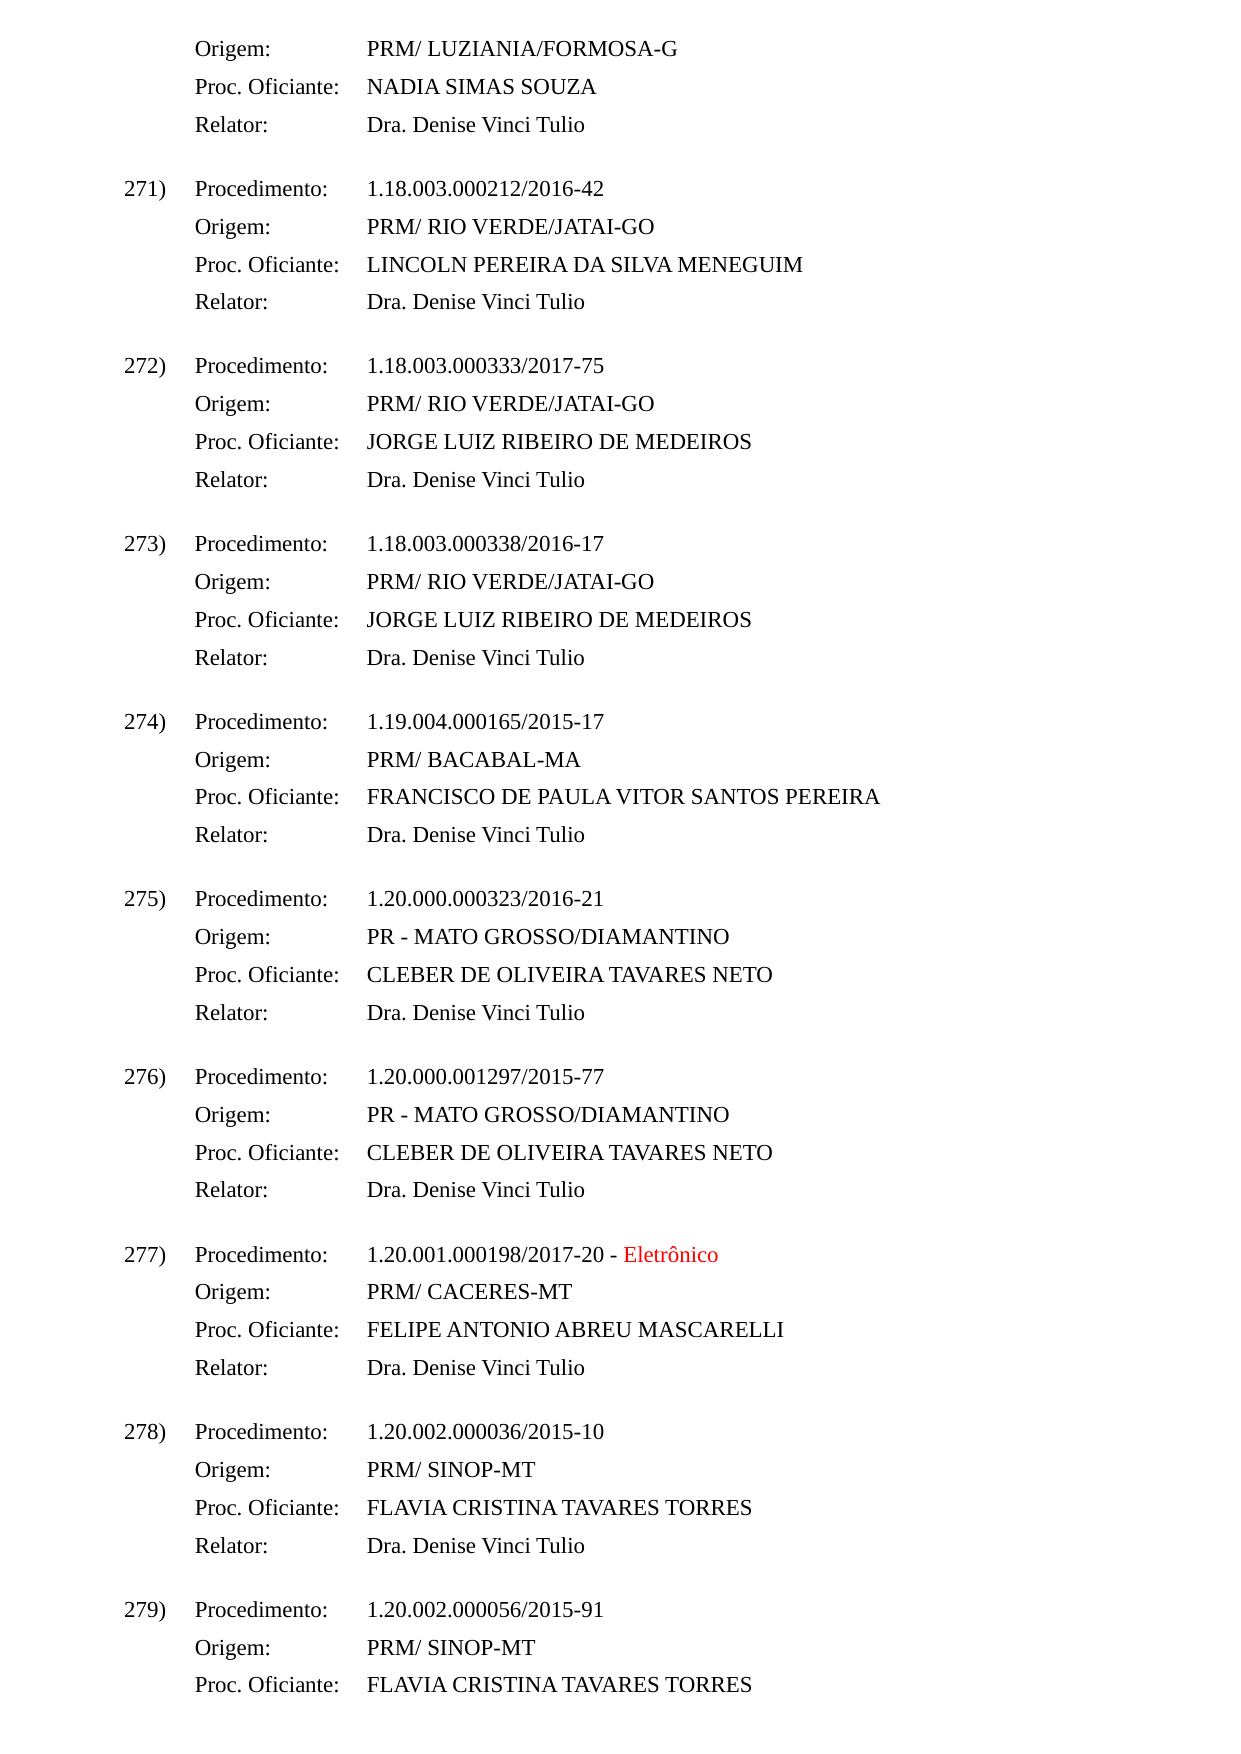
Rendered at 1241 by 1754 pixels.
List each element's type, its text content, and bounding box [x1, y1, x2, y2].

table_cell [118, 638, 189, 676]
table_header 277) [118, 1235, 189, 1273]
table_cell FRANCISCO DE PAULA VITOR SANTOS PEREIRA [361, 778, 1122, 816]
table_header Procedimento: [189, 880, 361, 917]
table_cell Origem: [189, 385, 361, 422]
table_cell PR - MATO GROSSO/DIAMANTINO [361, 1095, 1122, 1133]
table_cell PRM/ SINOP-MT [361, 1628, 1122, 1666]
table_cell PR - MATO GROSSO/DIAMANTINO [361, 918, 1122, 955]
table_cell [118, 207, 189, 245]
table_cell CLEBER DE OLIVEIRA TAVARES NETO [361, 955, 1122, 993]
table_cell [118, 1488, 189, 1526]
table_header Procedimento: [189, 1057, 361, 1095]
table_cell FLAVIA CRISTINA TAVARES TORRES [361, 1488, 1122, 1526]
table_cell Relator: [189, 638, 361, 676]
table_header 1.18.003.000212/2016-42 [361, 169, 1122, 207]
table_header Procedimento: [189, 347, 361, 385]
table_header 274) [118, 702, 189, 740]
table_cell Relator: [189, 105, 361, 143]
table_cell [118, 385, 189, 422]
table_cell [118, 245, 189, 283]
table_header 1.20.000.000323/2016-21 [361, 880, 1122, 917]
table_cell Proc. Oficiante: [189, 600, 361, 638]
table_cell Proc. Oficiante: [189, 778, 361, 816]
table_header Procedimento: [189, 702, 361, 740]
table_cell Dra. Denise Vinci Tulio [361, 1526, 1122, 1564]
table_cell Proc. Oficiante: [189, 955, 361, 993]
table_cell [118, 423, 189, 460]
table_header 1.19.004.000165/2015-17 [361, 702, 1122, 740]
table_cell [118, 67, 189, 105]
table_cell [118, 1348, 189, 1386]
table_header 272) [118, 347, 189, 385]
table_cell [118, 1526, 189, 1564]
table_cell [118, 1311, 189, 1348]
table_cell PRM/ BACABAL-MA [361, 740, 1122, 778]
table_cell CLEBER DE OLIVEIRA TAVARES NETO [361, 1133, 1122, 1171]
table_cell Dra. Denise Vinci Tulio [361, 816, 1122, 853]
table_cell Relator: [189, 1526, 361, 1564]
table_cell [118, 1095, 189, 1133]
table_cell [118, 1628, 189, 1666]
table_header 273) [118, 525, 189, 562]
table_cell Proc. Oficiante: [189, 1488, 361, 1526]
table_header 276) [118, 1057, 189, 1095]
table_cell [118, 778, 189, 816]
table_cell PRM/ CACERES-MT [361, 1273, 1122, 1311]
table_cell Origem: [189, 740, 361, 778]
table_cell Proc. Oficiante: [189, 245, 361, 283]
table_cell NADIA SIMAS SOUZA [361, 67, 1122, 105]
table_cell Proc. Oficiante: [189, 67, 361, 105]
table_cell Proc. Oficiante: [189, 1666, 361, 1703]
table_cell Origem: [189, 1628, 361, 1666]
table_cell Dra. Denise Vinci Tulio [361, 460, 1122, 498]
table_cell Proc. Oficiante: [189, 1311, 361, 1348]
table_cell [118, 30, 189, 67]
table_cell Origem: [189, 1273, 361, 1311]
table_cell [118, 918, 189, 955]
table_cell FELIPE ANTONIO ABREU MASCARELLI [361, 1311, 1122, 1348]
table_cell PRM/ SINOP-MT [361, 1450, 1122, 1488]
table_cell Origem: [189, 562, 361, 600]
table_header 1.18.003.000338/2016-17 [361, 525, 1122, 562]
table_cell LINCOLN PEREIRA DA SILVA MENEGUIM [361, 245, 1122, 283]
table_header Procedimento: [189, 1413, 361, 1450]
table_header Procedimento: [189, 1235, 361, 1273]
table_cell Relator: [189, 1348, 361, 1386]
table_header 1.20.000.001297/2015-77 [361, 1057, 1122, 1095]
table_header 271) [118, 169, 189, 207]
table_cell [118, 600, 189, 638]
table_cell Relator: [189, 1171, 361, 1208]
table_cell [118, 1666, 189, 1703]
table_cell Relator: [189, 283, 361, 321]
table_cell Relator: [189, 816, 361, 853]
table_header 1.20.001.000198/2017-20 - Eletrônico [361, 1235, 1122, 1273]
table_cell Relator: [189, 460, 361, 498]
table_header Procedimento: [189, 525, 361, 562]
table_cell Dra. Denise Vinci Tulio [361, 283, 1122, 321]
table_header 279) [118, 1590, 189, 1628]
table_cell Dra. Denise Vinci Tulio [361, 1171, 1122, 1208]
table_cell [118, 283, 189, 321]
table_cell [118, 460, 189, 498]
table_cell Dra. Denise Vinci Tulio [361, 638, 1122, 676]
table_cell Origem: [189, 918, 361, 955]
table_cell Dra. Denise Vinci Tulio [361, 1348, 1122, 1386]
table_header 1.20.002.000056/2015-91 [361, 1590, 1122, 1628]
table_header 1.20.002.000036/2015-10 [361, 1413, 1122, 1450]
table_header Procedimento: [189, 1590, 361, 1628]
table_cell PRM/ RIO VERDE/JATAI-GO [361, 385, 1122, 422]
table_cell JORGE LUIZ RIBEIRO DE MEDEIROS [361, 600, 1122, 638]
table_header 1.18.003.000333/2017-75 [361, 347, 1122, 385]
table_cell [118, 740, 189, 778]
table_cell [118, 105, 189, 143]
table_cell [118, 562, 189, 600]
table_cell Proc. Oficiante: [189, 1133, 361, 1171]
table_cell JORGE LUIZ RIBEIRO DE MEDEIROS [361, 423, 1122, 460]
table_cell [118, 993, 189, 1031]
table_cell Dra. Denise Vinci Tulio [361, 993, 1122, 1031]
table_cell [118, 1133, 189, 1171]
table_cell [118, 816, 189, 853]
table_cell Origem: [189, 207, 361, 245]
table_header 275) [118, 880, 189, 917]
table_cell [118, 1171, 189, 1208]
table_cell PRM/ RIO VERDE/JATAI-GO [361, 562, 1122, 600]
table_cell FLAVIA CRISTINA TAVARES TORRES [361, 1666, 1122, 1703]
table_cell Dra. Denise Vinci Tulio [361, 105, 1122, 143]
table_header Procedimento: [189, 169, 361, 207]
table_cell Origem: [189, 1450, 361, 1488]
table_cell [118, 1273, 189, 1311]
table_header 278) [118, 1413, 189, 1450]
table_cell Proc. Oficiante: [189, 423, 361, 460]
table_cell [118, 955, 189, 993]
table_cell Relator: [189, 993, 361, 1031]
table_cell Origem: [189, 1095, 361, 1133]
table_cell [118, 1450, 189, 1488]
table_cell PRM/ LUZIANIA/FORMOSA-G [361, 30, 1122, 67]
table_cell Origem: [189, 30, 361, 67]
table_cell PRM/ RIO VERDE/JATAI-GO [361, 207, 1122, 245]
